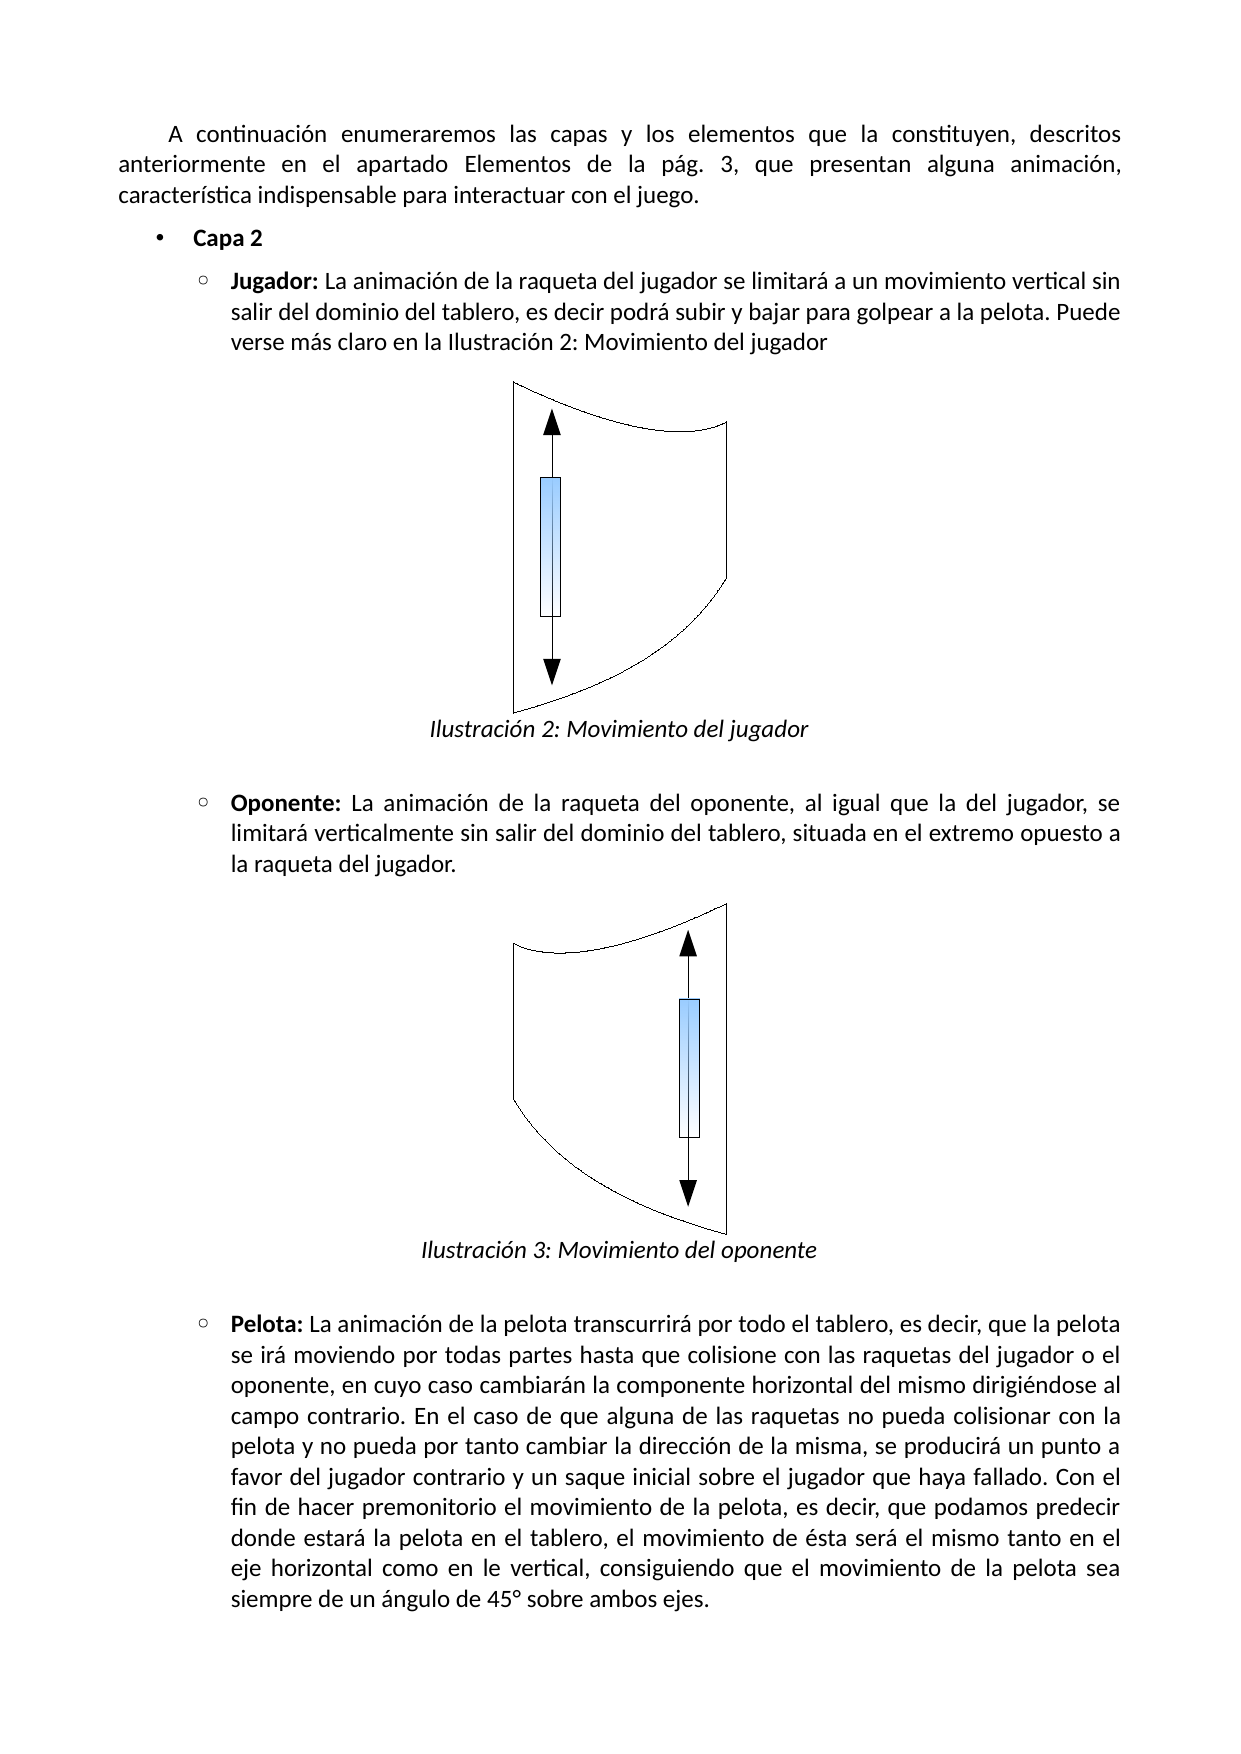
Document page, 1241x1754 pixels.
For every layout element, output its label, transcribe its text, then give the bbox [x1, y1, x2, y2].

list Jugador: La animación de la raqueta del jugador se limitará a un movimiento vertical sin salir del dominio del tablero, es decir podrá subir y bajar para golpear a la pelota. Puede verse más claro en la Ilustración 2: Movimiento del jugador [193, 265, 1122, 357]
text A continuación enumeraremos las capas y los elementos que la constituyen, descritos anteriormente en el apartado Elementos de la pág. 3, que presentan alguna animación, característica indispensable para interactuar con el juego. [118, 118, 1122, 210]
subtitle [541, 591, 552, 604]
list Ilustración 2: Movimiento del jugador [422, 394, 818, 744]
list Capa 2 [156, 222, 1122, 253]
list Pelota: La animación de la pelota transcurrirá por todo el tablero, es decir, que la pelota se irá moviendo por todas partes hasta que colisione con las raquetas del jugador o el oponente, en cuyo caso cambiarán la componente horizontal del mismo dirigiéndose al campo contrario. En el caso de que alguna de las raquetas no pueda colisionar con la pelota y no pueda por tanto cambiar la dirección de la misma, se producirá un punto a favor del jugador contrario y un saque inicial sobre el jugador que haya fallado. Con el fin de hacer premonitorio el movimiento de la pelota, es decir, que podamos predecir donde estará la pelota en el tablero, el movimiento de ésta será el mismo tanto en el eje horizontal como en le vertical, consiguiendo que el movimiento de la pelota sea siempre de un ángulo de 45° sobre ambos ejes. [193, 1308, 1122, 1613]
list Ilustración 3: Movimiento del oponente [418, 916, 822, 1265]
list Oponente: La animación de la raqueta del oponente, al igual que la del jugador, se limitará verticalmente sin salir del dominio del tablero, situada en el extremo opuesto a la raqueta del jugador. [193, 787, 1122, 878]
